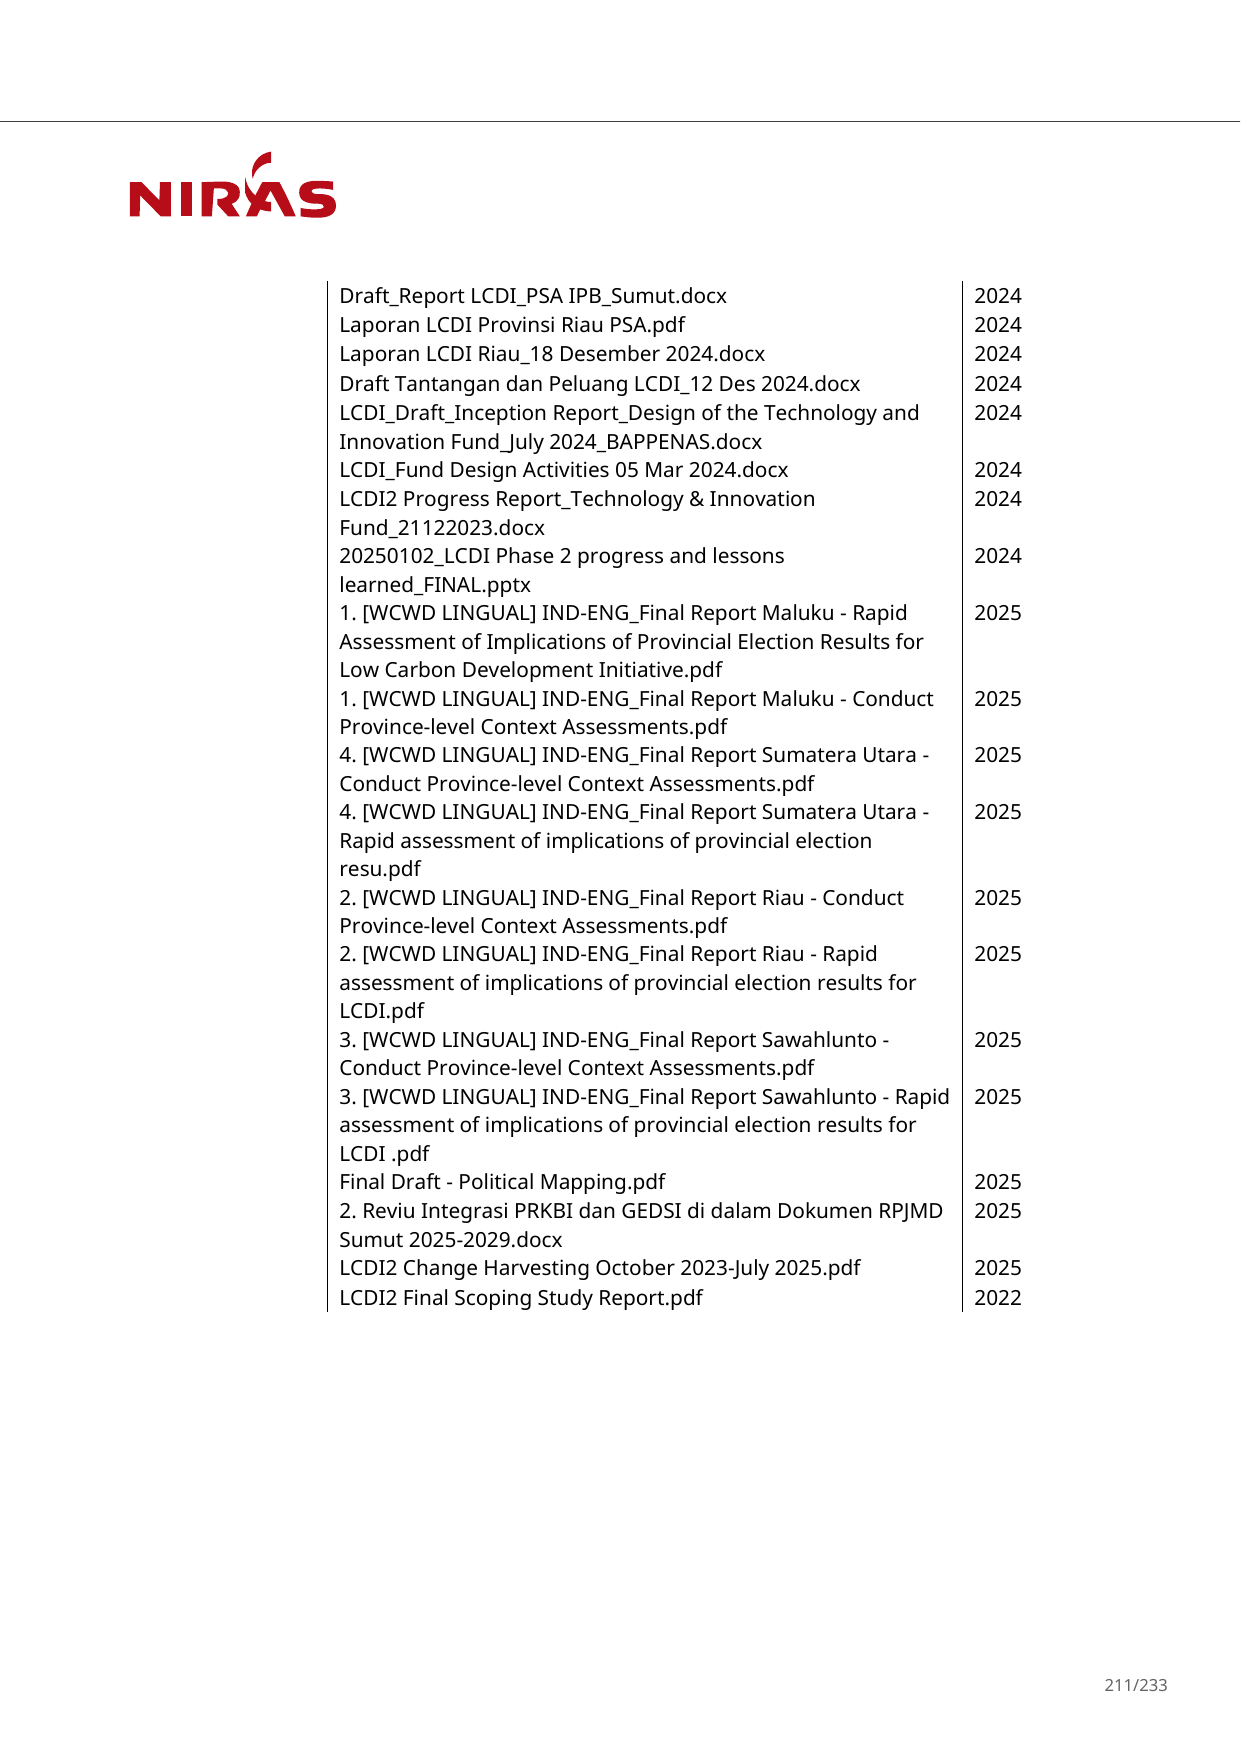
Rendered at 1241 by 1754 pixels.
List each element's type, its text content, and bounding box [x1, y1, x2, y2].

table_cell [106, 1082, 327, 1167]
table_cell [106, 455, 327, 484]
table_cell 20250102_LCDI Phase 2 progress and lessons learned_FINAL.pptx [328, 541, 962, 598]
table_cell 2024 [963, 455, 1134, 484]
table_cell 2024 [963, 310, 1134, 339]
table_cell [106, 398, 327, 455]
table_cell [106, 541, 327, 598]
table_cell LCDI_Draft_Inception Report_Design of the Technology and Innovation Fund_July 2024_BAPPENAS.docx [328, 398, 962, 455]
table_cell 4. [WCWD LINGUAL] IND-ENG_Final Report Sumatera Utara - Conduct Province-level Context Assessments.pdf [328, 741, 962, 797]
table_cell 2025 [963, 1082, 1134, 1167]
table_cell 2024 [963, 281, 1134, 310]
table_cell 2025 [963, 940, 1134, 1025]
table_cell 2025 [963, 1253, 1134, 1283]
table_cell [106, 281, 327, 310]
table_cell [106, 741, 327, 797]
table_cell 2024 [963, 340, 1134, 369]
table_cell 2. [WCWD LINGUAL] IND-ENG_Final Report Riau - Rapid assessment of implications of provincial election results for LCDI.pdf [328, 940, 962, 1025]
table_cell [106, 598, 327, 684]
table_cell LCDI2 Final Scoping Study Report.pdf [328, 1283, 962, 1312]
table_cell [106, 883, 327, 939]
table_cell 4. [WCWD LINGUAL] IND-ENG_Final Report Sumatera Utara - Rapid assessment of implications of provincial election resu.pdf [328, 798, 962, 883]
table_cell [106, 940, 327, 1025]
table_cell 3. [WCWD LINGUAL] IND-ENG_Final Report Sawahlunto - Conduct Province-level Context Assessments.pdf [328, 1025, 962, 1082]
table_cell [106, 340, 327, 369]
table_cell 2025 [963, 741, 1134, 797]
table_cell Laporan LCDI Provinsi Riau PSA.pdf [328, 310, 962, 339]
table_cell [106, 1196, 327, 1253]
table_cell Draft Tantangan dan Peluang LCDI_12 Des 2024.docx [328, 369, 962, 398]
table_cell 2025 [963, 684, 1134, 741]
table_cell 3. [WCWD LINGUAL] IND-ENG_Final Report Sawahlunto - Rapid assessment of implications of provincial election results for LCDI .pdf [328, 1082, 962, 1167]
table_cell LCDI2 Change Harvesting October 2023-July 2025.pdf [328, 1253, 962, 1283]
table_cell Laporan LCDI Riau_18 Desember 2024.docx [328, 340, 962, 369]
table_cell [106, 798, 327, 883]
table_cell Draft_Report LCDI_PSA IPB_Sumut.docx [328, 281, 962, 310]
table_cell 2022 [963, 1283, 1134, 1312]
table_cell 1. [WCWD LINGUAL] IND-ENG_Final Report Maluku - Conduct Province-level Context Assessments.pdf [328, 684, 962, 741]
table_cell 2025 [963, 798, 1134, 883]
table_cell 2024 [963, 369, 1134, 398]
table_cell [106, 684, 327, 741]
table_cell [106, 1167, 327, 1196]
table_cell LCDI2 Progress Report_Technology & Innovation Fund_21122023.docx [328, 485, 962, 541]
table_cell LCDI_Fund Design Activities 05 Mar 2024.docx [328, 455, 962, 484]
table_cell [106, 1253, 327, 1283]
table_cell [106, 369, 327, 398]
table_cell 1. [WCWD LINGUAL] IND-ENG_Final Report Maluku - Rapid Assessment of Implications of Provincial Election Results for Low Carbon Development Initiative.pdf [328, 598, 962, 684]
table_cell [106, 1025, 327, 1082]
table_cell 2025 [963, 883, 1134, 939]
table_cell 2024 [963, 541, 1134, 598]
table_cell 2. Reviu Integrasi PRKBI dan GEDSI di dalam Dokumen RPJMD Sumut 2025-2029.docx [328, 1196, 962, 1253]
table_cell 2. [WCWD LINGUAL] IND-ENG_Final Report Riau - Conduct Province-level Context Assessments.pdf [328, 883, 962, 939]
table_cell [106, 310, 327, 339]
table_cell 2024 [963, 485, 1134, 541]
table_cell 2025 [963, 1196, 1134, 1253]
table_cell 2025 [963, 1167, 1134, 1196]
table_cell Final Draft - Political Mapping.pdf [328, 1167, 962, 1196]
table_cell 2025 [963, 598, 1134, 684]
table_cell [106, 1283, 327, 1312]
table_cell [106, 485, 327, 541]
table_cell 2025 [963, 1025, 1134, 1082]
table_cell 2024 [963, 398, 1134, 455]
